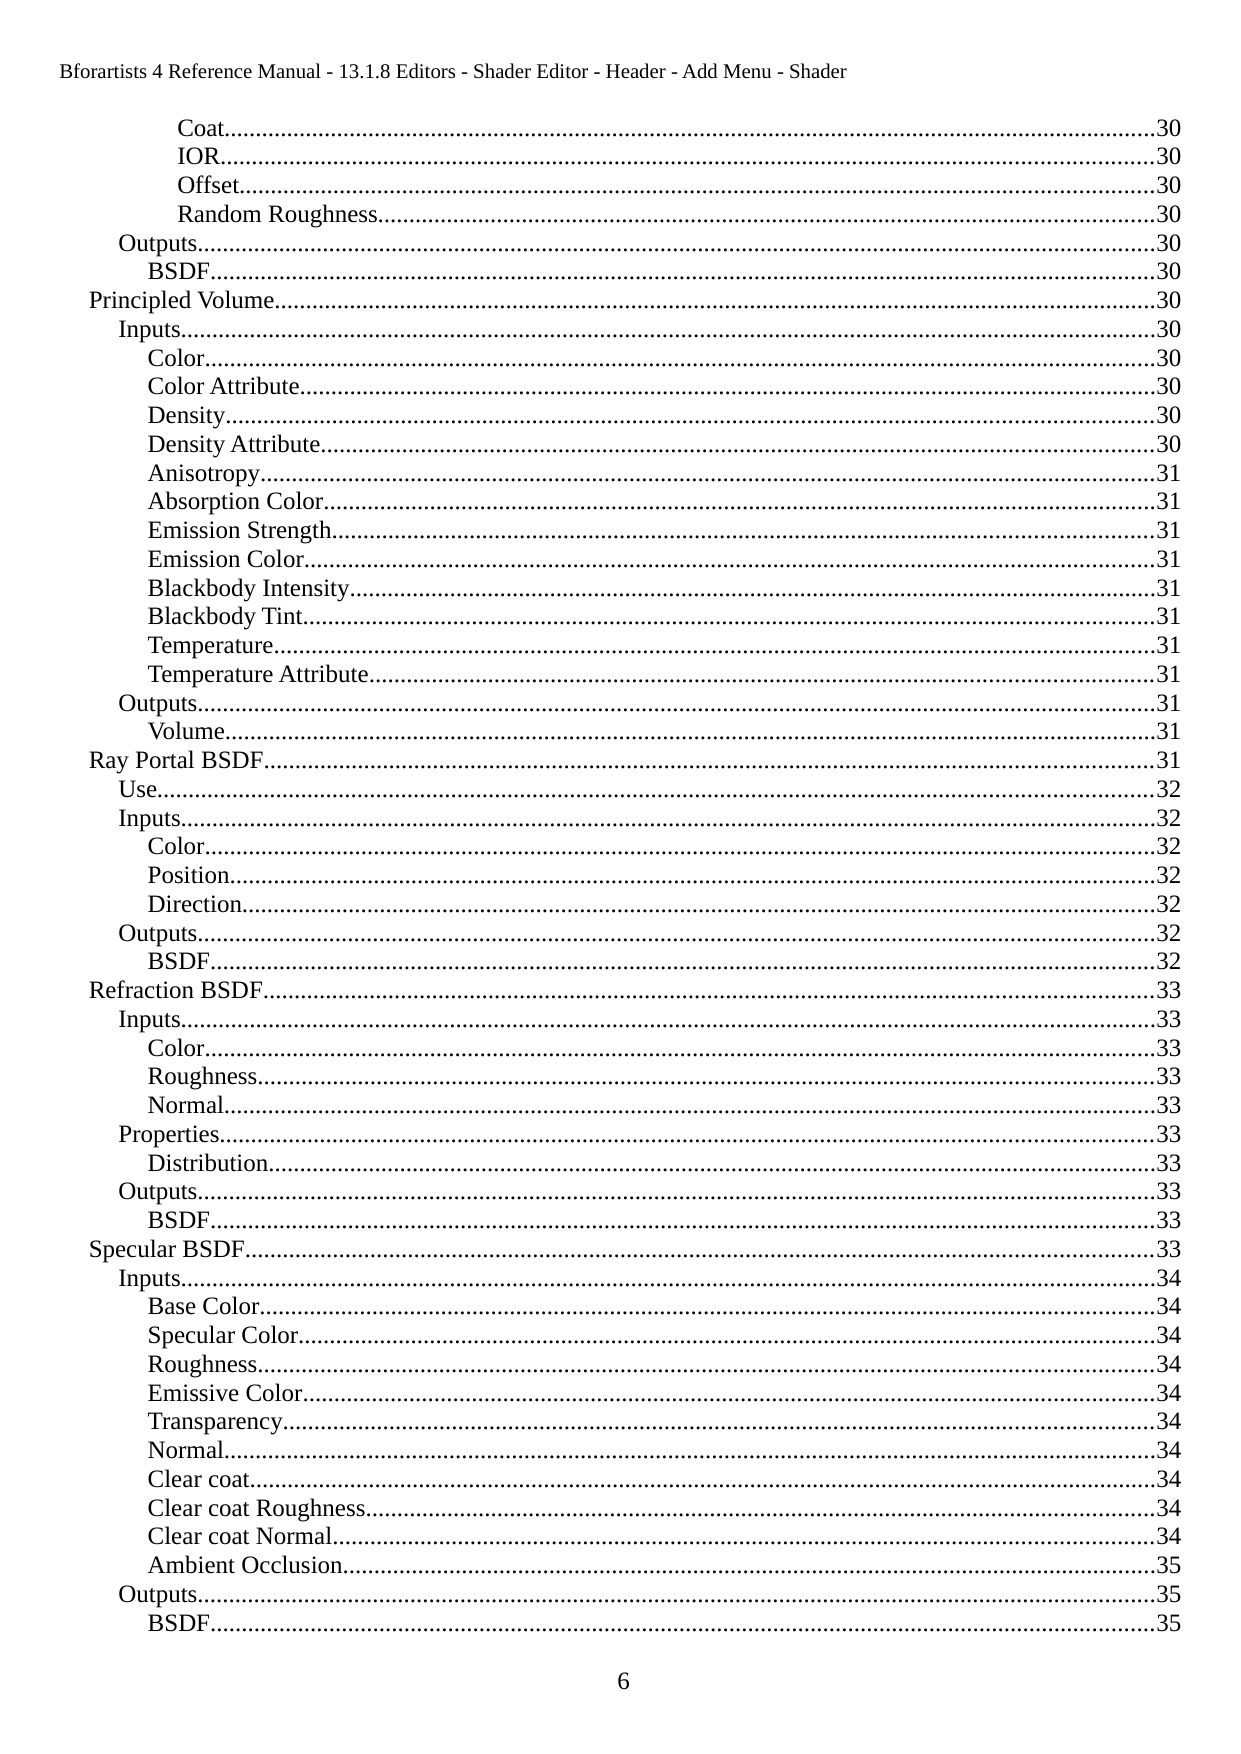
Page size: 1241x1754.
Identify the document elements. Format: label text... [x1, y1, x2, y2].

text Clear coat 34 [147, 1464, 1181, 1493]
text Direction 32 [147, 889, 1181, 918]
text Specular BSDF 33 [88, 1234, 1181, 1263]
text Color Attribute 30 [147, 371, 1181, 400]
text Random Roughness 30 [177, 199, 1181, 228]
text BSDF 33 [147, 1205, 1181, 1234]
text Volume 31 [147, 716, 1181, 745]
text Transparency 34 [147, 1406, 1181, 1435]
text Position 32 [147, 860, 1181, 889]
text Normal 34 [147, 1435, 1181, 1464]
text Clear coat Normal 34 [147, 1521, 1181, 1550]
text Roughness 34 [147, 1349, 1181, 1378]
text Color 32 [147, 831, 1181, 860]
text Roughness 33 [147, 1061, 1181, 1090]
text Outputs 31 [118, 688, 1181, 716]
text Inputs 30 [118, 314, 1181, 343]
text Properties 33 [118, 1119, 1181, 1148]
text BSDF 35 [147, 1608, 1181, 1636]
text Blackbody Intensity 31 [147, 573, 1181, 601]
text Ambient Occlusion 35 [147, 1550, 1181, 1579]
text Refraction BSDF 33 [88, 975, 1181, 1004]
text Offset 30 [177, 170, 1181, 199]
text Absorption Color 31 [147, 486, 1181, 515]
text Coat 30 [177, 113, 1181, 141]
text Color 30 [147, 343, 1181, 371]
text Color 33 [147, 1033, 1181, 1061]
text Inputs 32 [118, 803, 1181, 831]
text Clear coat Roughness 34 [147, 1493, 1181, 1521]
text Temperature 31 [147, 630, 1181, 659]
text Temperature Attribute 31 [147, 659, 1181, 688]
text Specular Color 34 [147, 1320, 1181, 1349]
text Density Attribute 30 [147, 429, 1181, 458]
text Principled Volume 30 [88, 285, 1181, 314]
text Inputs 34 [118, 1263, 1181, 1291]
text Ray Portal BSDF 31 [88, 745, 1181, 774]
text BSDF 32 [147, 946, 1181, 975]
text Emission Color 31 [147, 544, 1181, 573]
text Outputs 30 [118, 228, 1181, 256]
text Outputs 32 [118, 918, 1181, 946]
text IOR 30 [177, 141, 1181, 170]
text Density 30 [147, 400, 1181, 429]
text Use 32 [118, 774, 1181, 803]
text Emission Strength 31 [147, 515, 1181, 544]
text Outputs 33 [118, 1176, 1181, 1205]
text Anisotropy 31 [147, 458, 1181, 486]
text Outputs 35 [118, 1579, 1181, 1608]
text Inputs 33 [118, 1004, 1181, 1033]
text BSDF 30 [147, 256, 1181, 285]
text Emissive Color 34 [147, 1378, 1181, 1406]
text Distribution 33 [147, 1148, 1181, 1176]
text Base Color 34 [147, 1291, 1181, 1320]
text Blackbody Tint 31 [147, 601, 1181, 630]
text Normal 33 [147, 1090, 1181, 1119]
